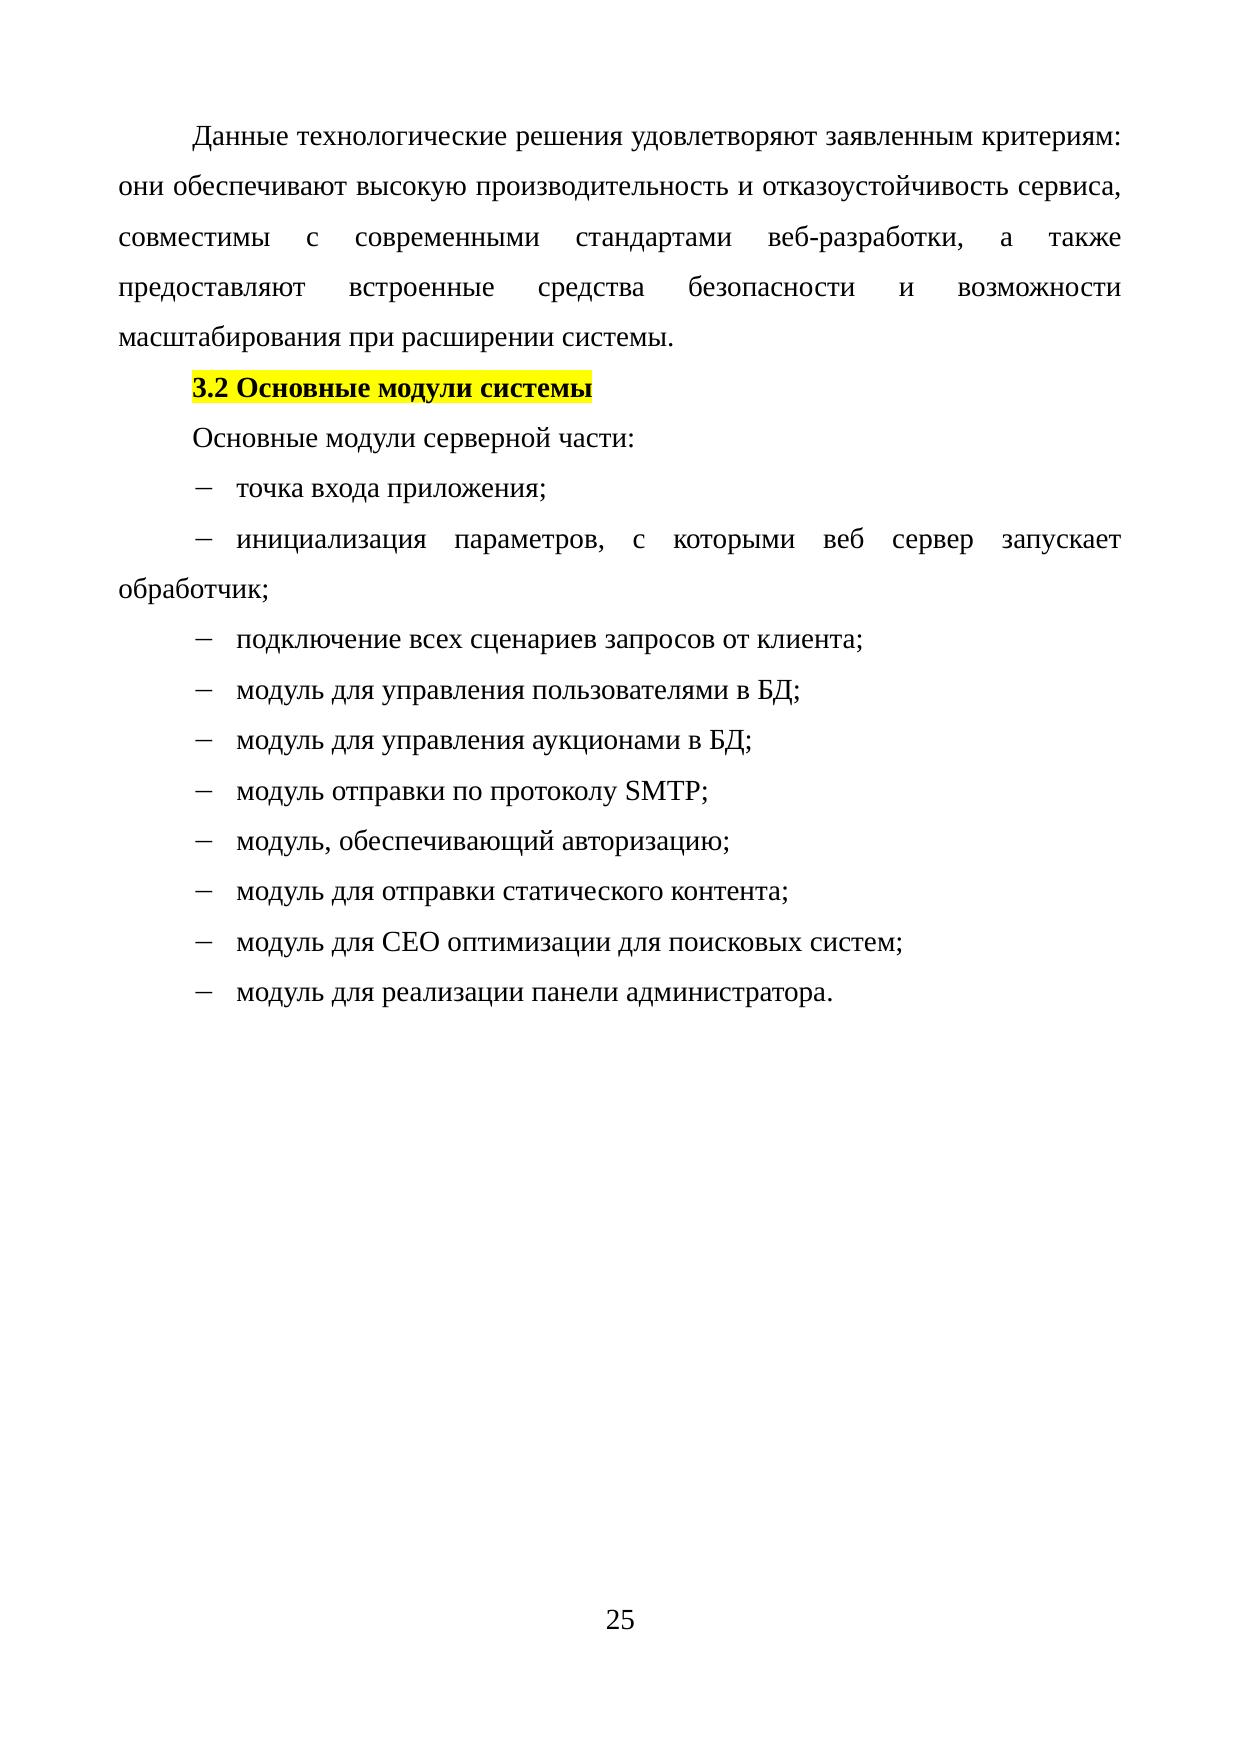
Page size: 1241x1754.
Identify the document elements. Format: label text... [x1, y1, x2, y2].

list модуль для реализации панели администратора. [118, 974, 1122, 1008]
text Данные технологические решения удовлетворяют заявленным критериям: они обеспечивают высокую производительность и отказоустойчивость сервиса, совместимы с современными стандартами веб-разработки, а также предоставляют встроенные средства безопасности и возможности масштабирования при расширении системы. [118, 118, 1122, 353]
list точка входа приложения; [118, 470, 1122, 504]
list инициализация параметров, с которыми веб сервер запускает обработчик; [118, 521, 1122, 605]
list модуль, обеспечивающий авторизацию; [118, 823, 1122, 857]
text Основные модули серверной части: [118, 420, 1122, 453]
list модуль для отправки статического контента; [118, 873, 1122, 907]
list подключение всех сценариев запросов от клиента; [118, 621, 1122, 655]
list модуль для СЕО оптимизации для поисковых систем; [118, 924, 1122, 958]
list модуль для управления пользователями в БД; [118, 672, 1122, 706]
list модуль для управления аукционами в БД; [118, 722, 1122, 756]
list модуль отправки по протоколу SMTP; [118, 773, 1122, 806]
subtitle 3.2 Основные модули системы [118, 370, 1122, 403]
